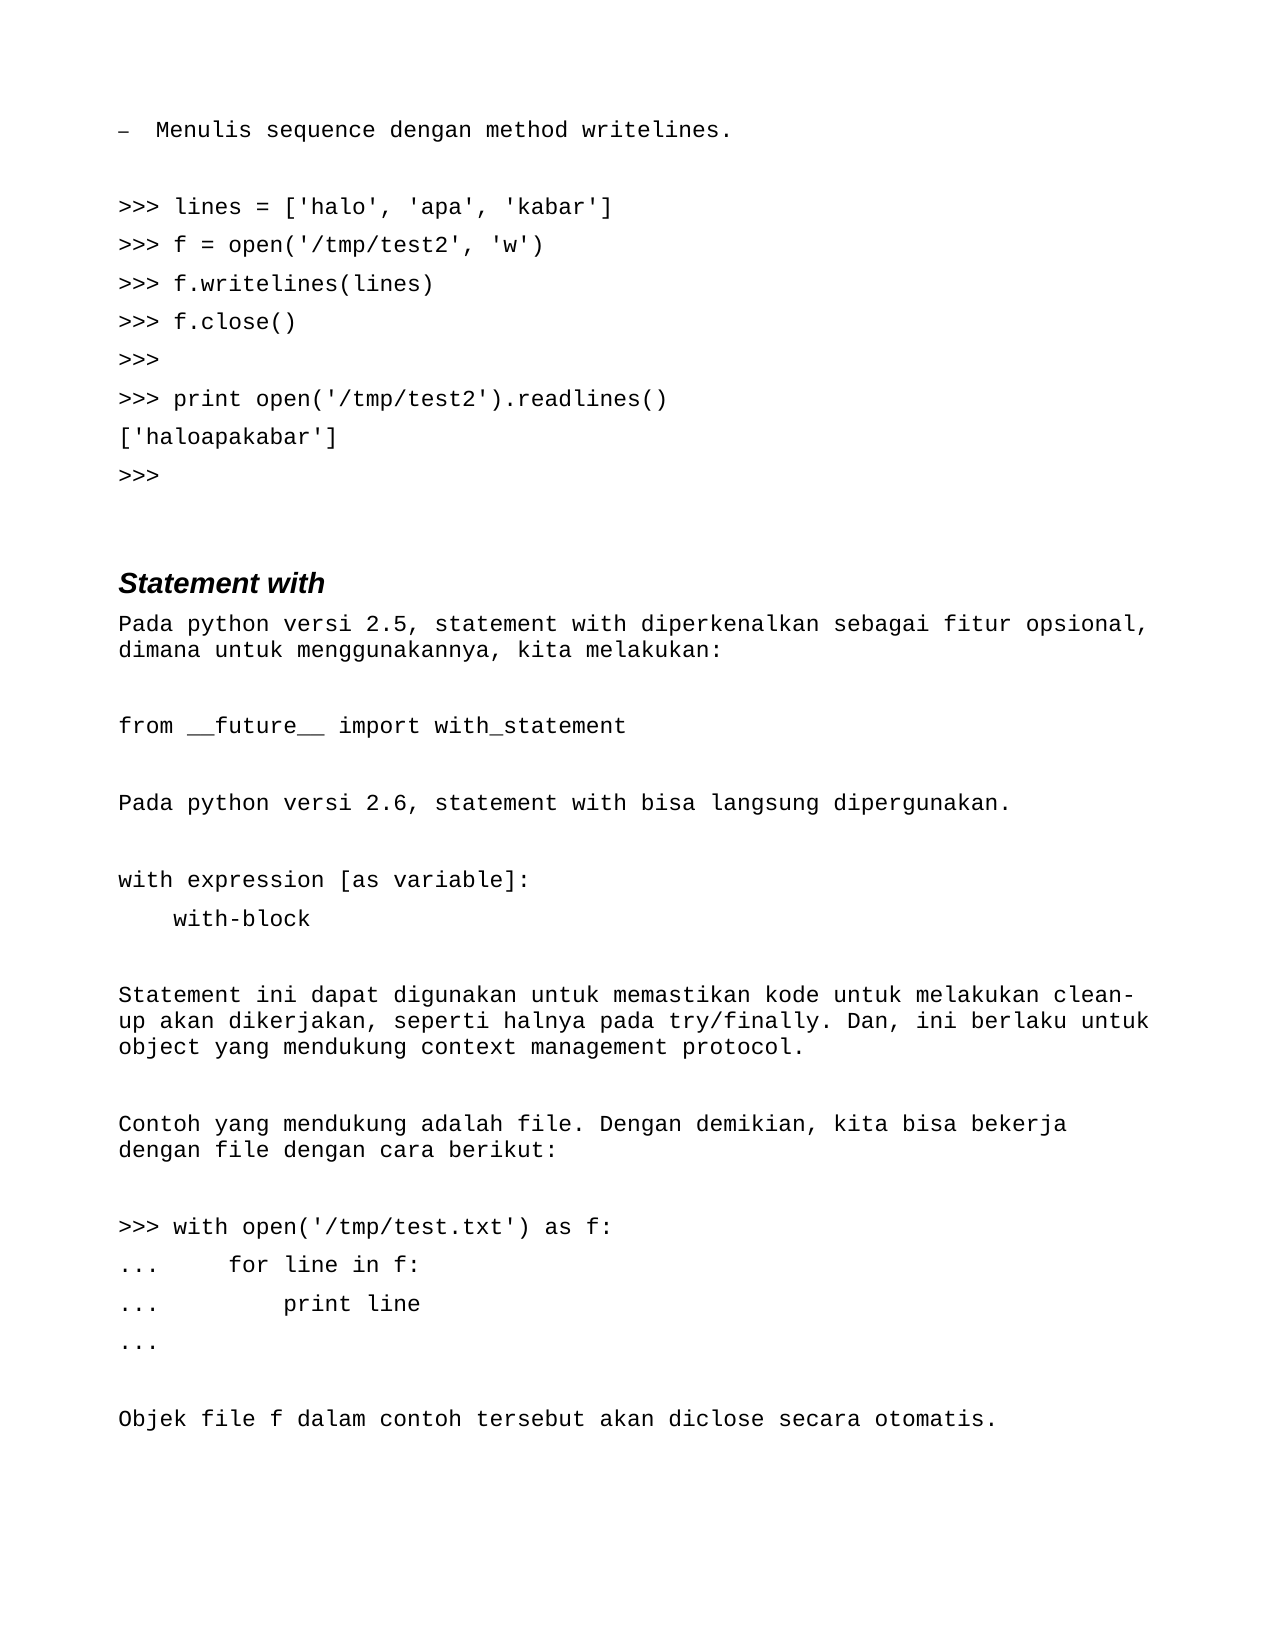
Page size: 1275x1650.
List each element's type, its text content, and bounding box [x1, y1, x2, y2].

text >>> lines = ['halo', 'apa', 'kabar'] [118, 195, 1157, 221]
text >>> f = open('/tmp/test2', 'w') [118, 233, 1157, 259]
text >>> f.writelines(lines) [118, 272, 1157, 298]
text ... for line in f: [118, 1254, 1157, 1280]
text >>> with open('/tmp/test.txt') as f: [118, 1215, 1157, 1241]
text from __future__ import with_statement [118, 715, 1157, 741]
text >>> print open('/tmp/test2').readlines() [118, 387, 1157, 413]
text Pada python versi 2.5, statement with diperkenalkan sebagai fitur opsional, dimana untuk menggunakannya, kita melakukan: [118, 612, 1157, 664]
text Contoh yang mendukung adalah file. Dengan demikian, kita bisa bekerja dengan file dengan cara berikut: [118, 1113, 1157, 1164]
text Objek file f dalam contoh tersebut akan diclose secara otomatis. [118, 1408, 1157, 1433]
text ... print line [118, 1292, 1157, 1318]
text >>> [118, 349, 1157, 375]
text ... [118, 1331, 1157, 1357]
subtitle Statement with [118, 566, 1157, 599]
text >>> f.close() [118, 310, 1157, 336]
text ['haloapakabar'] [118, 426, 1157, 452]
text with-block [118, 907, 1157, 933]
text Statement ini dapat digunakan untuk memastikan kode untuk melakukan clean-up akan dikerjakan, seperti halnya pada try/finally. Dan, ini berlaku untuk object yang mendukung context management protocol. [118, 984, 1157, 1062]
text with expression [as variable]: [118, 868, 1157, 894]
text >>> [118, 464, 1157, 490]
text Pada python versi 2.6, statement with bisa langsung dipergunakan. [118, 792, 1157, 818]
list Menulis sequence dengan method writelines. [118, 118, 1157, 144]
